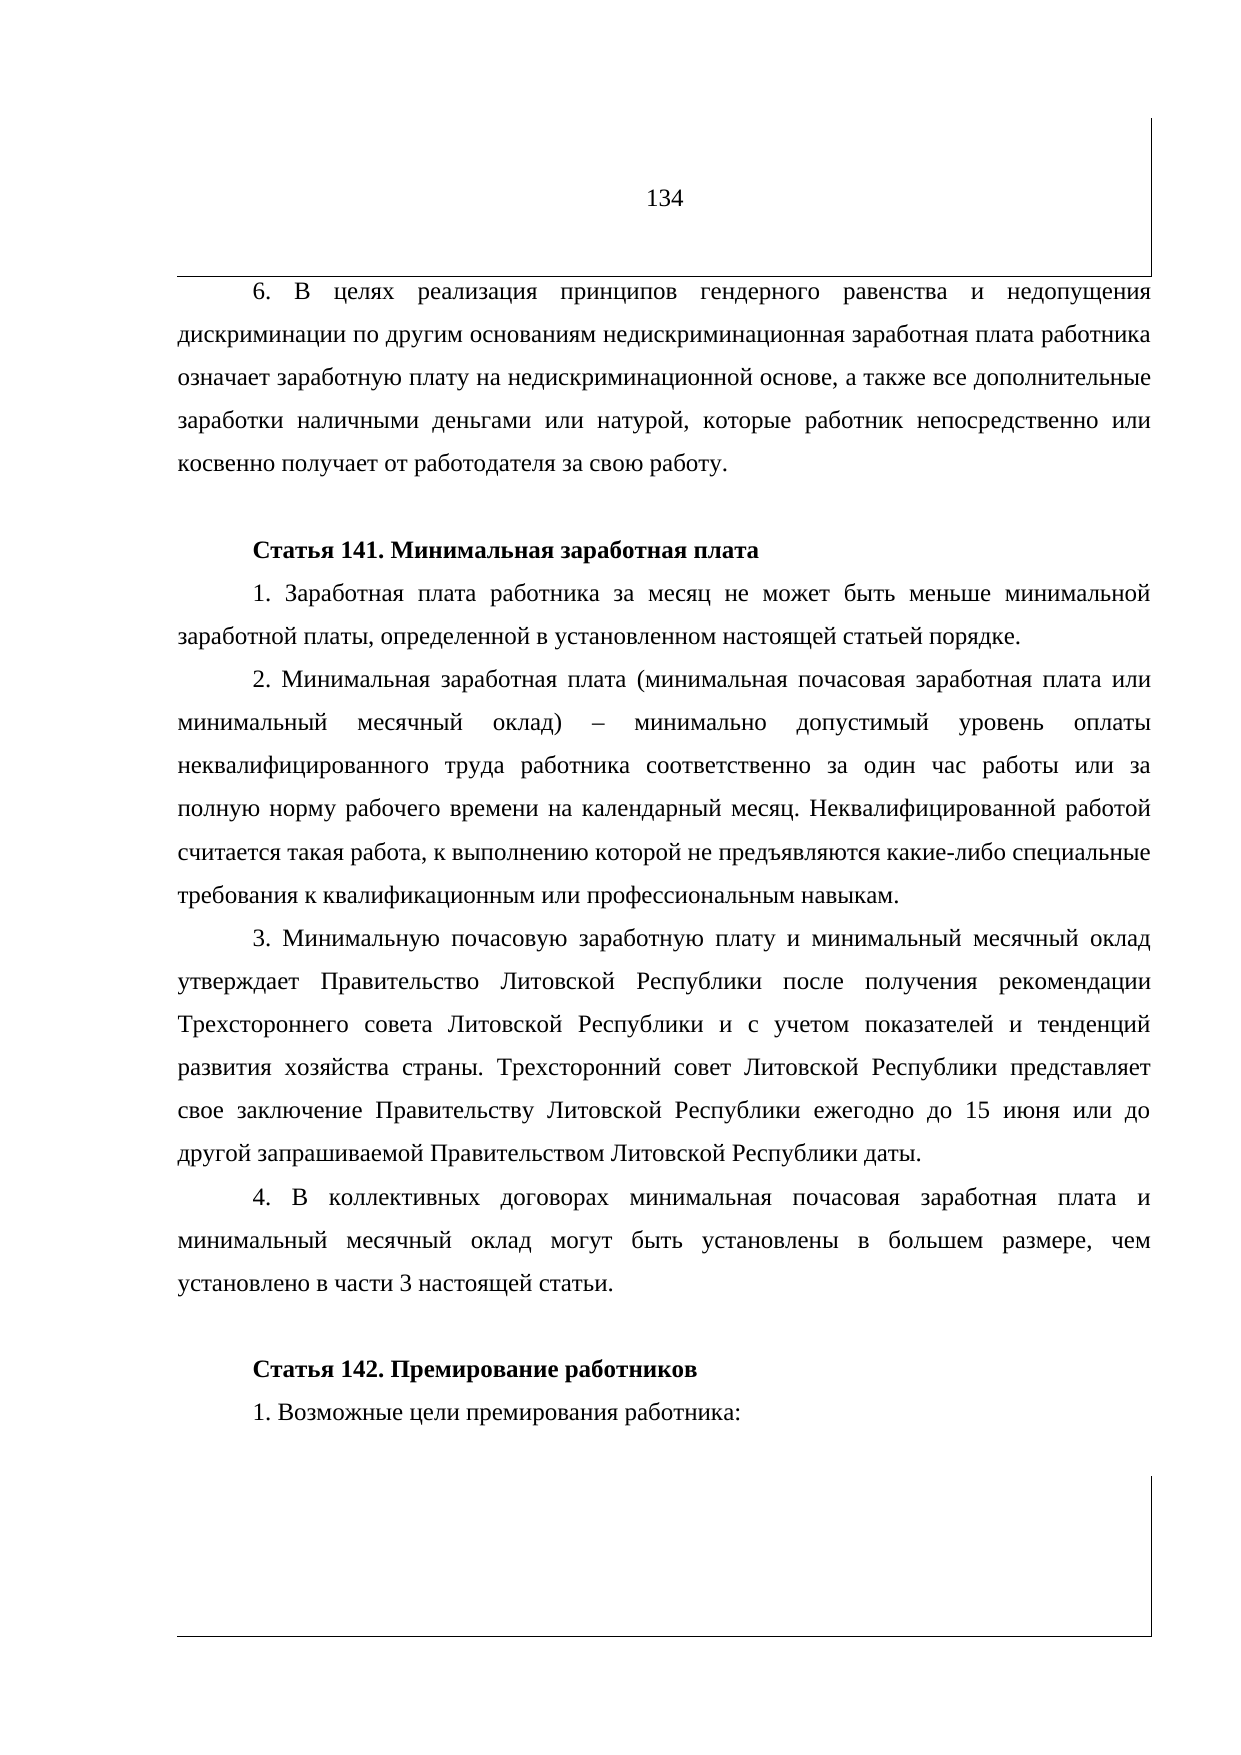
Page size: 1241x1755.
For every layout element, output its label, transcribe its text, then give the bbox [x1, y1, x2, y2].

text 2. Минимальная заработная плата (минимальная почасовая заработная плата или минимальный месячный оклад) – минимально допустимый уровень оплаты неквалифицированного труда работника соответственно за один час работы или за полную норму рабочего времени на календарный месяц. Неквалифицированной работой считается такая работа, к выполнению которой не предъявляются какие-либо специальные требования к квалификационным или профессиональным навыкам. [177, 664, 1152, 908]
text 1. Возможные цели премирования работника: [177, 1397, 1152, 1426]
text 1. Заработная плата работника за месяц не может быть меньше минимальной заработной платы, определенной в установленном настоящей статьей порядке. [177, 578, 1152, 650]
subtitle Статья 142. Премирование работников [177, 1354, 1152, 1383]
subtitle Статья 141. Минимальная заработная плата [177, 535, 1152, 563]
text 6. В целях реализация принципов гендерного равенства и недопущения дискриминации по другим основаниям недискриминационная заработная плата работника означает заработную плату на недискриминационной основе, а также все дополнительные заработки наличными деньгами или натурой, которые работник непосредственно или косвенно получает от работодателя за свою работу. [177, 276, 1152, 477]
text 4. В коллективных договорах минимальная почасовая заработная плата и минимальный месячный оклад могут быть установлены в большем размере, чем установлено в части 3 настоящей статьи. [177, 1182, 1152, 1297]
text 3. Минимальную почасовую заработную плату и минимальный месячный оклад утверждает Правительство Литовской Республики после получения рекомендации Трехстороннего совета Литовской Республики и с учетом показателей и тенденций развития хозяйства страны. Трехсторонний совет Литовской Республики представляет свое заключение Правительству Литовской Республики ежегодно до 15 июня или до другой запрашиваемой Правительством Литовской Республики даты. [177, 923, 1152, 1167]
